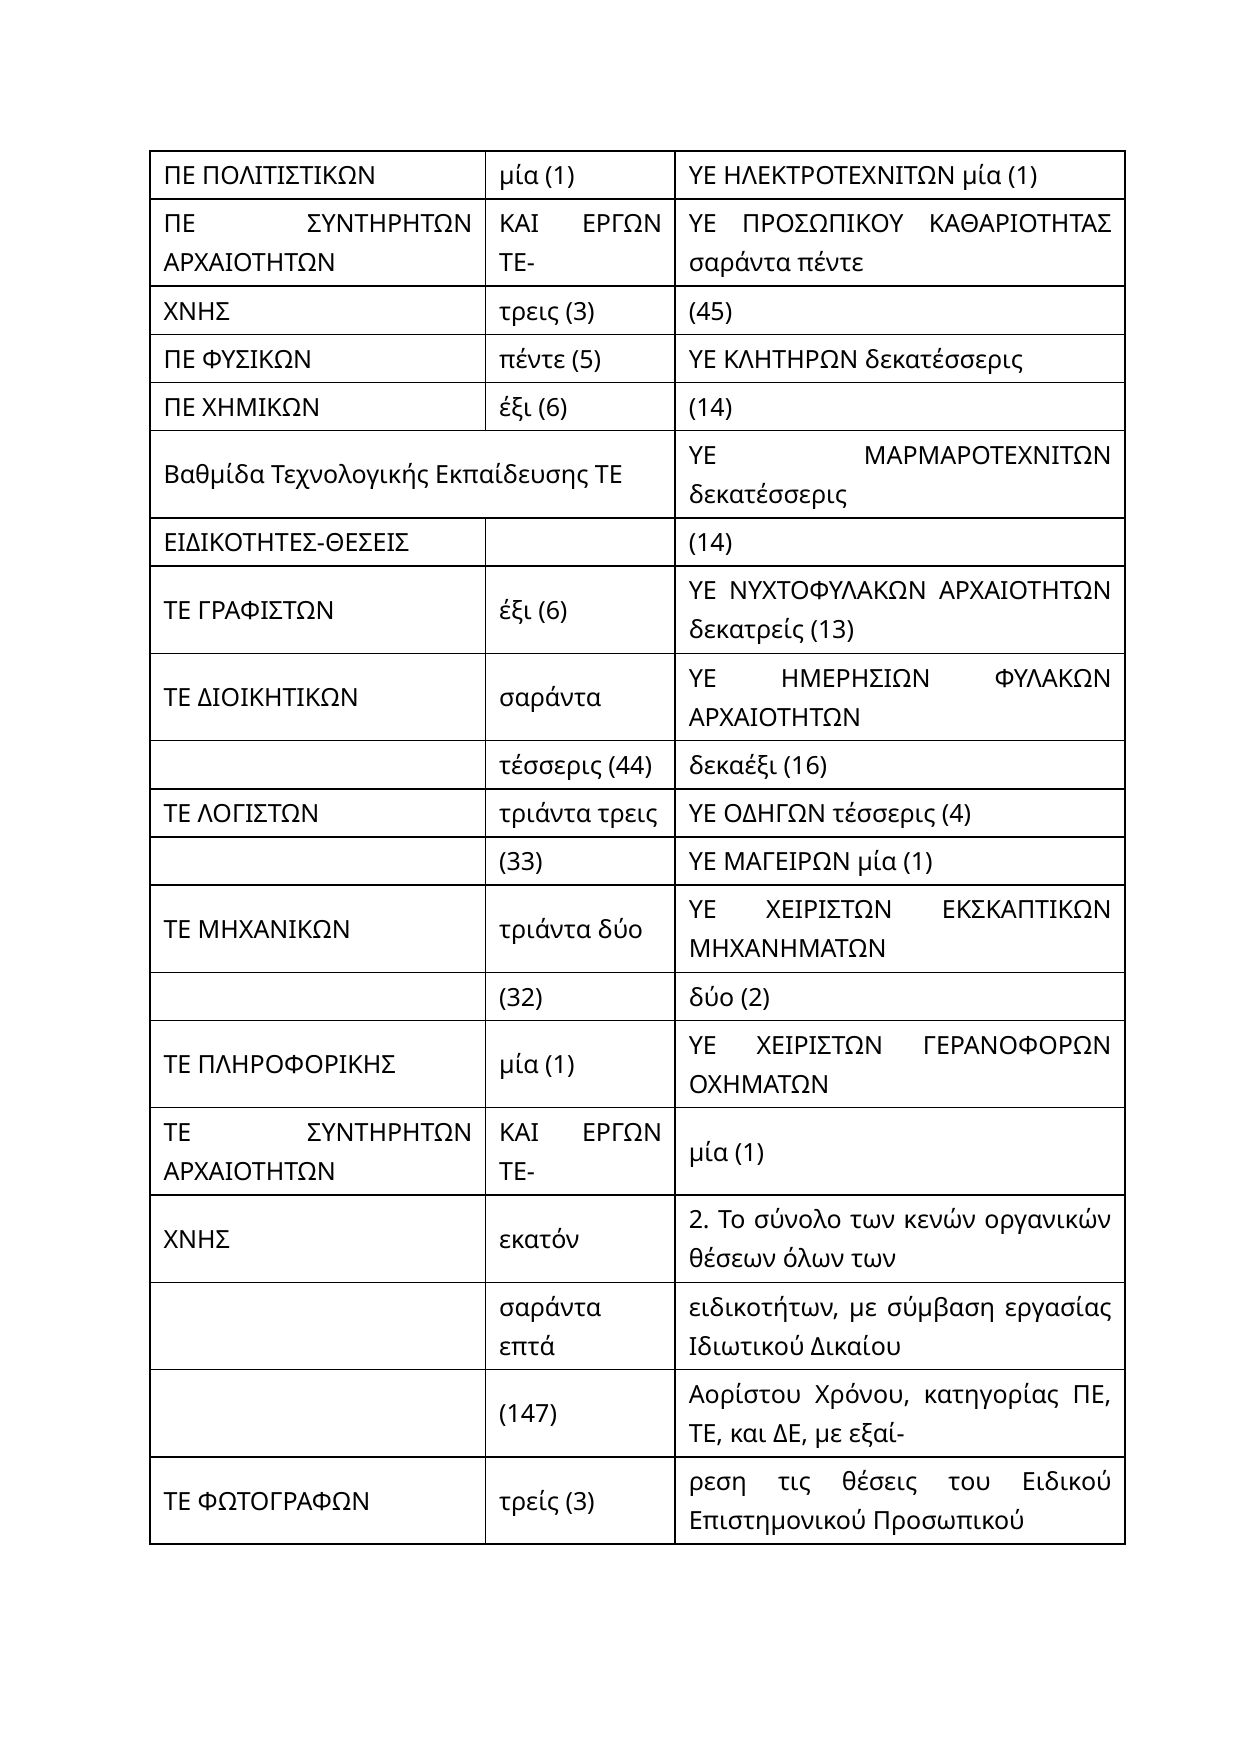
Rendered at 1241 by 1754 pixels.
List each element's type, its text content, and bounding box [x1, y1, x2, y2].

table_cell (14) [676, 383, 1124, 430]
table_cell έξι (6) [486, 567, 674, 652]
table_cell ΧΝΗΣ [151, 1196, 485, 1281]
table_cell (147) [486, 1370, 674, 1456]
table_cell ειδικοτήτων, με σύμβαση εργασίας Ιδιωτικού Δικαίου [676, 1283, 1124, 1369]
table_cell (45) [676, 287, 1124, 333]
table_cell μία (1) [486, 1021, 674, 1107]
table_cell σαράντα επτά [486, 1283, 674, 1369]
table_cell [151, 1283, 485, 1369]
table_cell ΕΙΔΙΚΟΤΗΤΕΣ-ΘΕΣΕΙΣ [151, 519, 485, 565]
table_cell [151, 741, 485, 788]
table_cell τρεις (3) [486, 287, 674, 333]
table_cell ΤΕ ΔΙΟΙΚΗΤΙΚΩΝ [151, 654, 485, 740]
table_cell [151, 1370, 485, 1456]
table_cell ΠΕ ΠΟΛΙΤΙΣΤΙΚΩΝ [151, 152, 485, 198]
table_cell ΤΕ ΠΛΗΡΟΦΟΡΙΚΗΣ [151, 1021, 485, 1107]
table_cell δεκαέξι (16) [676, 741, 1124, 788]
table_cell έξι (6) [486, 383, 674, 430]
table_cell εκατόν [486, 1196, 674, 1281]
table_cell ΥΕ ΗΜΕΡΗΣΙΩΝ ΦΥΛΑΚΩΝ ΑΡΧΑΙΟΤΗΤΩΝ [676, 654, 1124, 740]
table_cell ΧΝΗΣ [151, 287, 485, 333]
table_cell ΥΕ ΚΛΗΤΗΡΩΝ δεκατέσσερις [676, 335, 1124, 382]
table_cell ΤΕ ΣΥΝΤΗΡΗΤΩΝ ΑΡΧΑΙΟΤΗΤΩΝ [151, 1108, 485, 1194]
table_cell ΚΑΙ ΕΡΓΩΝ ΤΕ- [486, 1108, 674, 1194]
table_cell τριάντα δύο [486, 886, 674, 971]
table_cell μία (1) [676, 1108, 1124, 1194]
table_cell (33) [486, 838, 674, 884]
table_cell δύο (2) [676, 973, 1124, 1019]
table_cell (14) [676, 519, 1124, 565]
table_cell ΠΕ ΣΥΝΤΗΡΗΤΩΝ ΑΡΧΑΙΟΤΗΤΩΝ [151, 200, 485, 285]
table_cell Βαθμίδα Τεχνολογικής Εκπαίδευσης ΤΕ [151, 431, 674, 517]
table_cell [151, 838, 485, 884]
table_cell πέντε (5) [486, 335, 674, 382]
table_cell ΥΕ ΝΥΧΤΟΦΥΛΑΚΩΝ ΑΡΧΑΙΟΤΗΤΩΝ δεκατρείς (13) [676, 567, 1124, 652]
table_cell ΥΕ ΗΛΕΚΤΡΟΤΕΧΝΙΤΩΝ μία (1) [676, 152, 1124, 198]
table_cell ΥΕ ΜΑΓΕΙΡΩΝ μία (1) [676, 838, 1124, 884]
table_cell ΥΕ ΧΕΙΡΙΣΤΩΝ ΓΕΡΑΝΟΦΟΡΩΝ ΟΧΗΜΑΤΩΝ [676, 1021, 1124, 1107]
table_cell ΚΑΙ ΕΡΓΩΝ ΤΕ- [486, 200, 674, 285]
table_cell τρείς (3) [486, 1458, 674, 1543]
table_cell τριάντα τρεις [486, 790, 674, 836]
table_cell ΥΕ ΟΔΗΓΩΝ τέσσερις (4) [676, 790, 1124, 836]
table_cell ΤΕ ΜΗΧΑΝΙΚΩΝ [151, 886, 485, 971]
table_cell ΠΕ ΧΗΜΙΚΩΝ [151, 383, 485, 430]
table_cell Αορίστου Χρόνου, κατηγορίας ΠΕ, ΤΕ, και ΔΕ, με εξαί- [676, 1370, 1124, 1456]
table_cell ΤΕ ΦΩΤΟΓΡΑΦΩΝ [151, 1458, 485, 1543]
table_cell ΥΕ ΠΡΟΣΩΠΙΚΟΥ ΚΑΘΑΡΙΟΤΗΤΑΣ σαράντα πέντε [676, 200, 1124, 285]
table_cell σαράντα [486, 654, 674, 740]
table_cell ΤΕ ΛΟΓΙΣΤΩΝ [151, 790, 485, 836]
table_cell (32) [486, 973, 674, 1019]
table_cell 2. Το σύνολο των κενών οργανικών θέσεων όλων των [676, 1196, 1124, 1281]
table_cell τέσσερις (44) [486, 741, 674, 788]
table_cell ρεση τις θέσεις του Ειδικού Επιστημονικού Προσωπικού [676, 1458, 1124, 1543]
table_cell ΠΕ ΦΥΣΙΚΩΝ [151, 335, 485, 382]
table_cell [151, 973, 485, 1019]
table_cell μία (1) [486, 152, 674, 198]
table_cell ΤΕ ΓΡΑΦΙΣΤΩΝ [151, 567, 485, 652]
table_cell [486, 519, 674, 565]
table_cell ΥΕ ΧΕΙΡΙΣΤΩΝ ΕΚΣΚΑΠΤΙΚΩΝ ΜΗΧΑΝΗΜΑΤΩΝ [676, 886, 1124, 971]
table_cell ΥΕ ΜΑΡΜΑΡΟΤΕΧΝΙΤΩΝ δεκατέσσερις [676, 431, 1124, 517]
